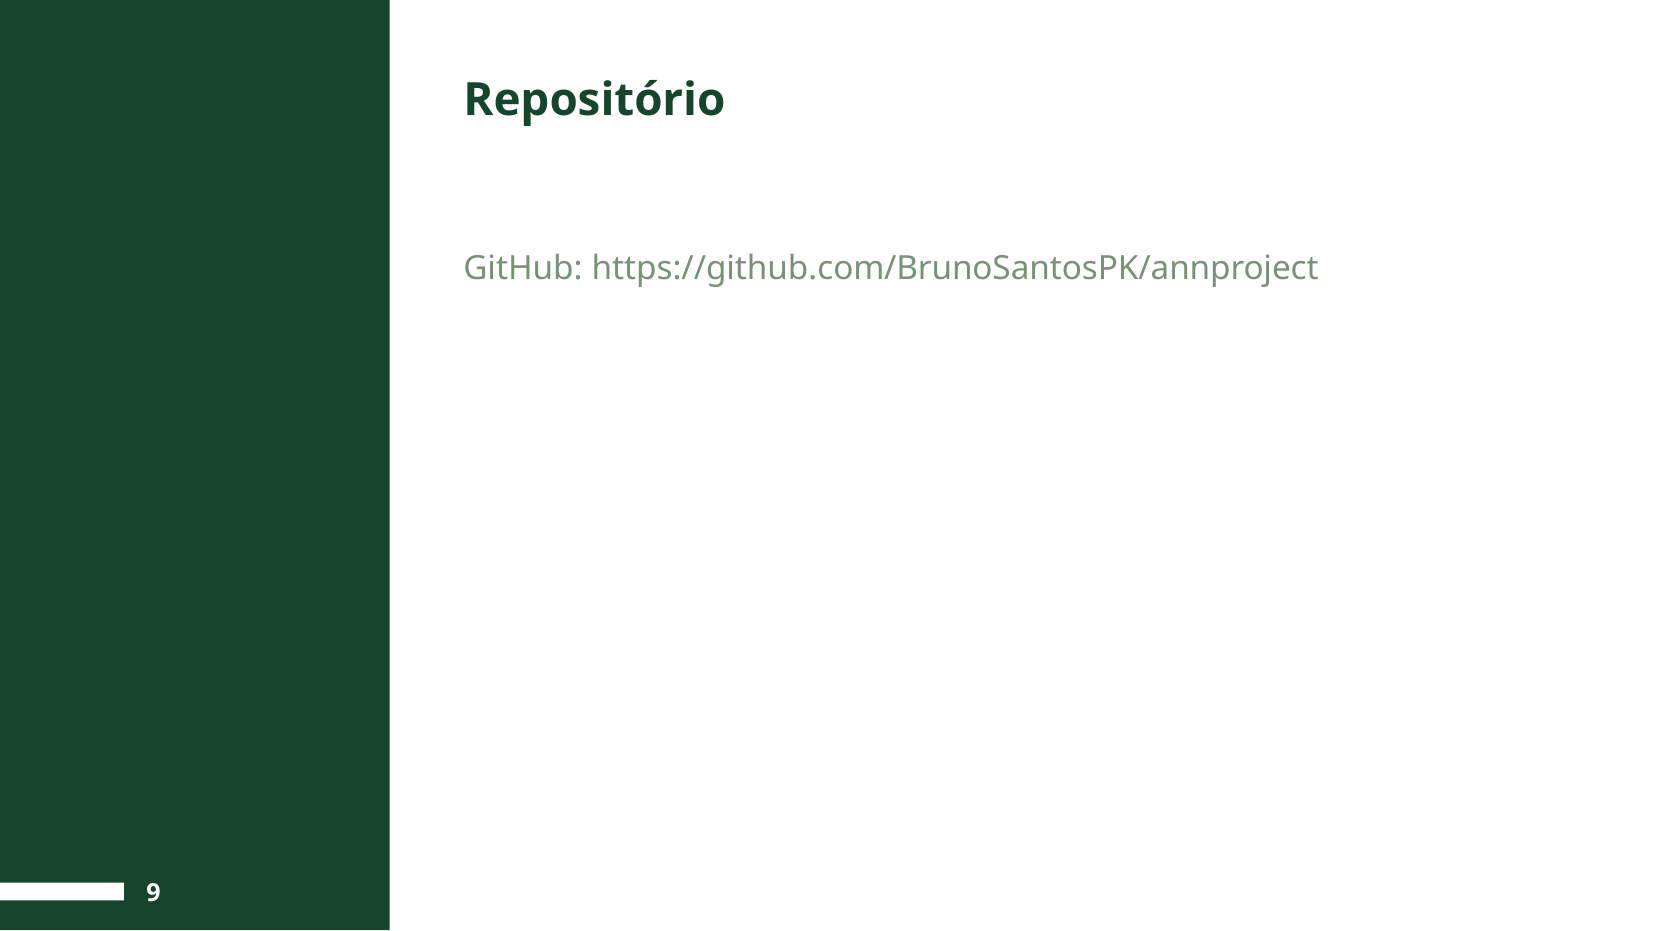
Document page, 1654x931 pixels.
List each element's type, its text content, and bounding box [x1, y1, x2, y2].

text_box Repositório [448, 59, 1601, 177]
text_box GitHub: https://github.com/BrunoSantosPK/annproject [448, 236, 1601, 810]
text_box [79, 870, 228, 913]
text_box [0, 0, 390, 931]
